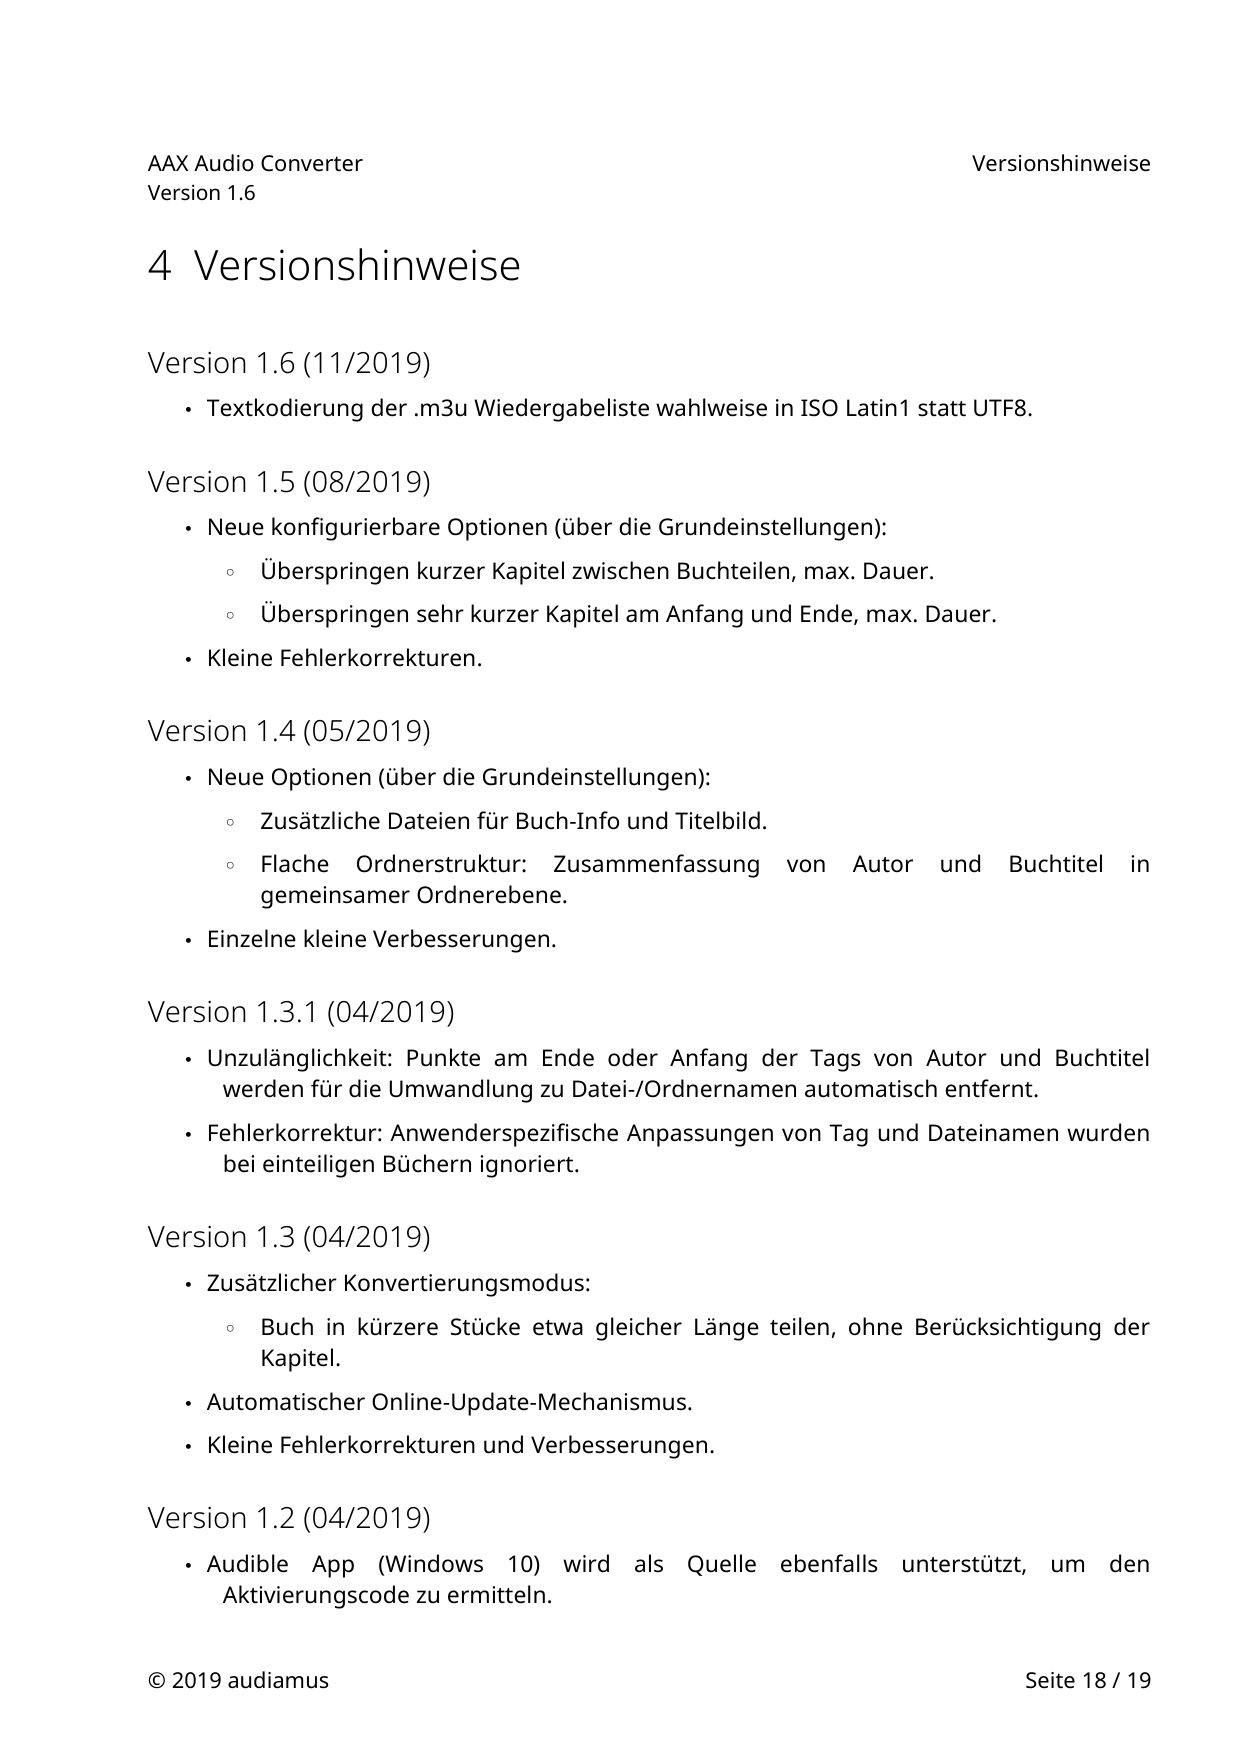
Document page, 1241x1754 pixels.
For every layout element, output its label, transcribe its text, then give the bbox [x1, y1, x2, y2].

list Fehlerkorrektur: Anwenderspezifische Anpassungen von Tag und Dateinamen wurden bei einteiligen Büchern ignoriert. [185, 1117, 1152, 1179]
list Kleine Fehlerkorrekturen und Verbesserungen. [185, 1429, 1152, 1460]
list Neue konfigurierbare Optionen (über die Grundeinstellungen): [185, 511, 1152, 542]
list Zusätzlicher Konvertierungsmodus: [185, 1267, 1152, 1298]
list Flache Ordnerstruktur: Zusammenfassung von Autor und Buchtitel in gemeinsamer Ordnerebene. [223, 848, 1152, 911]
list Überspringen sehr kurzer Kapitel am Anfang und Ende, max. Dauer. [223, 598, 1152, 630]
subtitle Version 1.5 (08/2019) [148, 461, 1152, 501]
list Audible App (Windows 10) wird als Quelle ebenfalls unterstützt, um den Aktivierungscode zu ermitteln. [185, 1548, 1152, 1611]
subtitle Version 1.3.1 (04/2019) [148, 992, 1152, 1031]
subtitle Versionshinweise [148, 235, 1152, 292]
list Kleine Fehlerkorrekturen. [185, 642, 1152, 673]
subtitle Version 1.3 (04/2019) [148, 1217, 1152, 1256]
list Unzulänglichkeit: Punkte am Ende oder Anfang der Tags von Autor und Buchtitel werden für die Umwandlung zu Datei-/Ordnernamen automatisch entfernt. [185, 1042, 1152, 1104]
subtitle Version 1.6 (11/2019) [148, 342, 1152, 382]
list Überspringen kurzer Kapitel zwischen Buchteilen, max. Dauer. [223, 555, 1152, 586]
list Textkodierung der .m3u Wiedergabeliste wahlweise in ISO Latin1 statt UTF8. [185, 392, 1152, 423]
subtitle Version 1.2 (04/2019) [148, 1498, 1152, 1537]
list Buch in kürzere Stücke etwa gleicher Länge teilen, ohne Berücksichtigung der Kapitel. [223, 1311, 1152, 1373]
subtitle Version 1.4 (05/2019) [148, 711, 1152, 750]
list Einzelne kleine Verbesserungen. [185, 923, 1152, 954]
list Automatischer Online-Update-Mechanismus. [185, 1386, 1152, 1417]
list Neue Optionen (über die Grundeinstellungen): [185, 761, 1152, 792]
list Zusätzliche Dateien für Buch-Info und Titelbild. [223, 804, 1152, 836]
